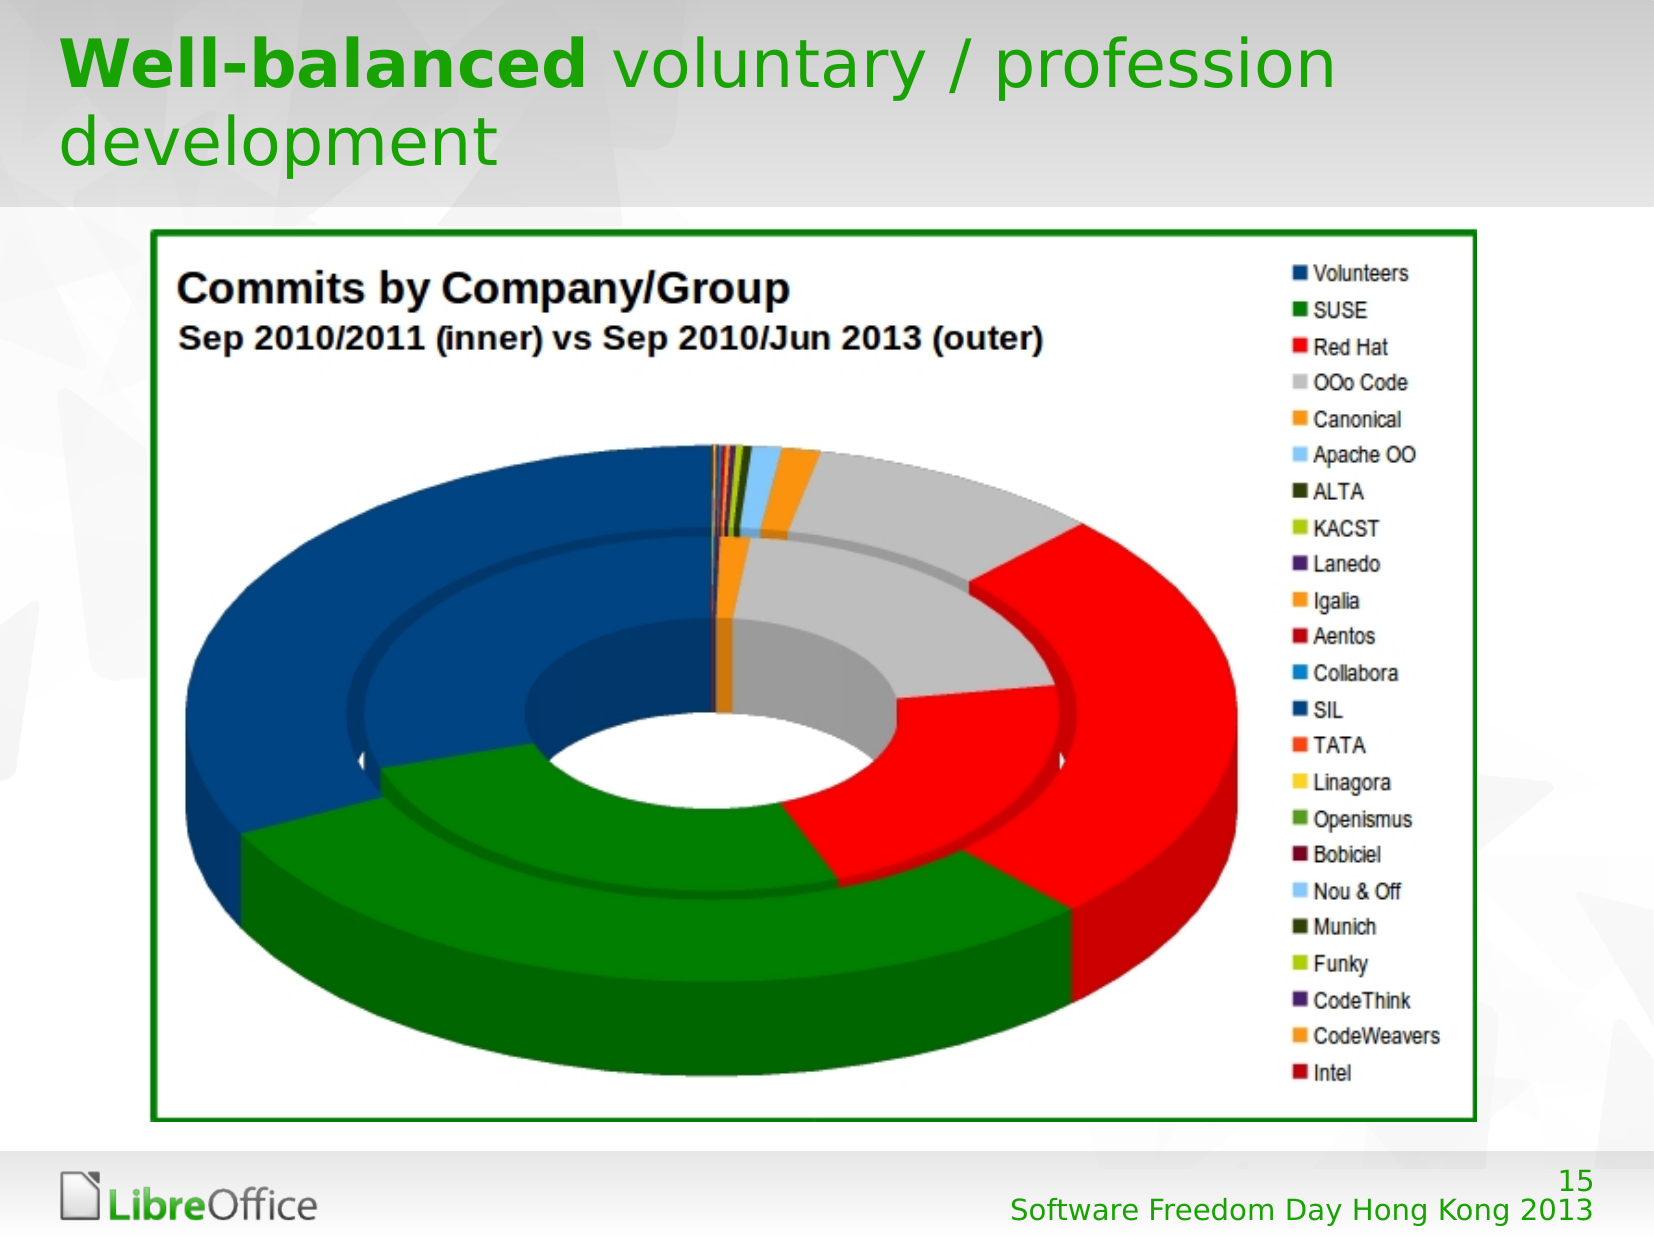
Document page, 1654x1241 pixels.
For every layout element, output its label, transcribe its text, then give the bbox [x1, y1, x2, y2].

picture [0, 0, 1654, 1169]
title Well-balanced voluntary / profession development [59, 25, 1595, 182]
picture [41, 1152, 337, 1240]
